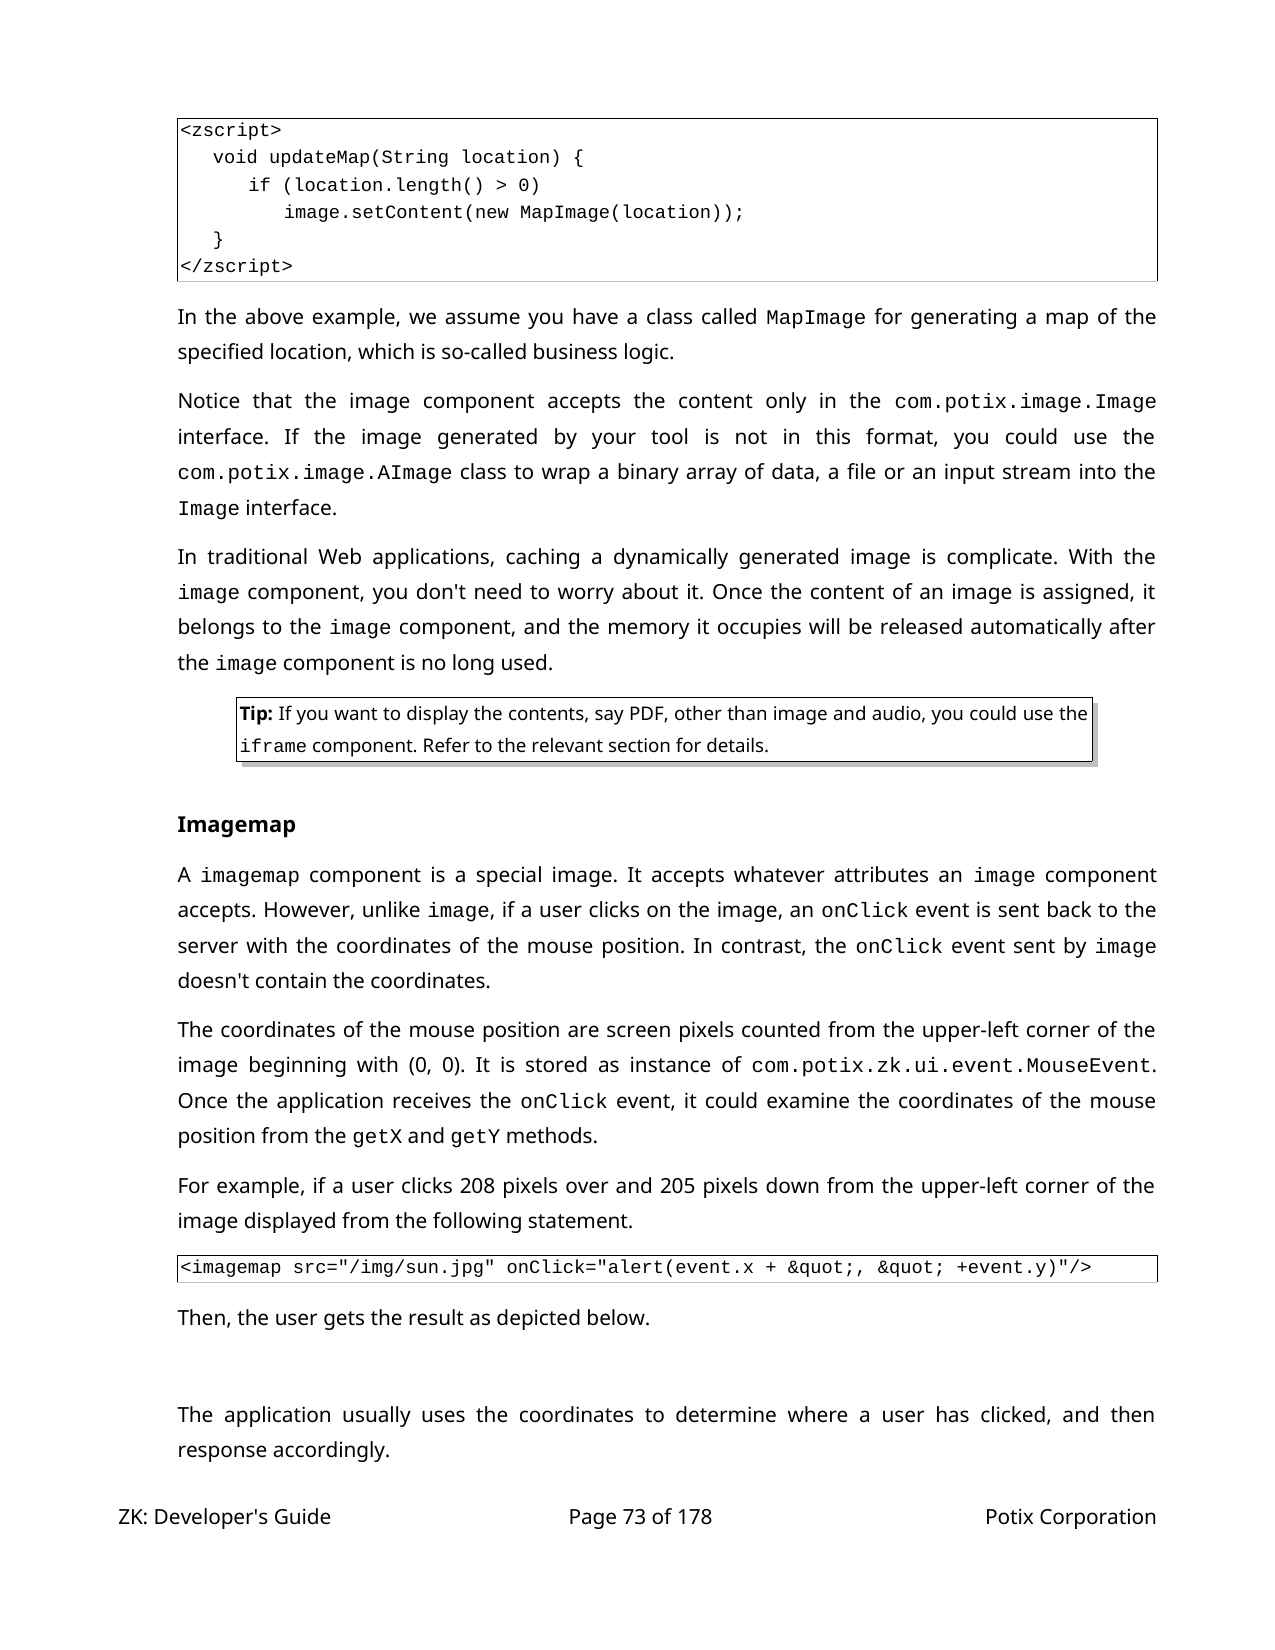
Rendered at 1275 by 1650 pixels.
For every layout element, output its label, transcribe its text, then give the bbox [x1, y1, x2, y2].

text Tip: If you want to display the contents, say PDF, other than image and audio, you could use the iframe component. Refer to the relevant section for details. [237, 698, 1092, 761]
text Notice that the image component accepts the content only in the com.potix.image.Image interface. If the image generated by your tool is not in this format, you could use the com.potix.image.AImage class to wrap a binary array of data, a file or an input stream into the Image interface. [177, 386, 1157, 521]
text image.setContent(new MapImage(location)); [178, 200, 1157, 224]
text </zscript> [178, 254, 1157, 281]
text In traditional Web applications, caching a dynamically generated image is complicate. With the image component, you don't need to worry about it. Once the content of an image is assigned, it belongs to the image component, and the memory it occupies will be released automatically after the image component is no long used. [177, 542, 1157, 677]
text For example, if a user clicks 208 pixels over and 205 pixels down from the upper-left corner of the image displayed from the following statement. [177, 1171, 1157, 1234]
text <imagemap src="/img/sun.jpg" onClick="alert(event.x + &quot;, &quot; +event.y)"/> [178, 1256, 1157, 1282]
text <zscript> [178, 119, 1157, 142]
text void updateMap(String location) { [178, 145, 1157, 169]
text The application usually uses the coordinates to determine where a user has clicked, and then response accordingly. [177, 1400, 1157, 1464]
text The coordinates of the mouse position are screen pixels counted from the upper-left corner of the image beginning with (0, 0). It is stored as instance of com.potix.zk.ui.event.MouseEvent. Once the application receives the onClick event, it could examine the coordinates of the mouse position from the getX and getY methods. [177, 1015, 1157, 1150]
text A imagemap component is a special image. It accepts whatever attributes an image component accepts. However, unlike image, if a user clicks on the image, an onClick event is sent back to the server with the coordinates of the mouse position. In contrast, the onClick event sent by image doesn't contain the coordinates. [177, 860, 1157, 995]
text if (location.length() > 0) [178, 172, 1157, 197]
text Then, the user gets the result as depicted below. [177, 1303, 1157, 1331]
subtitle Imagemap [177, 809, 1157, 839]
text } [178, 227, 1157, 251]
text In the above example, we assume you have a class called MapImage for generating a map of the specified location, which is so-called business logic. [177, 302, 1157, 366]
